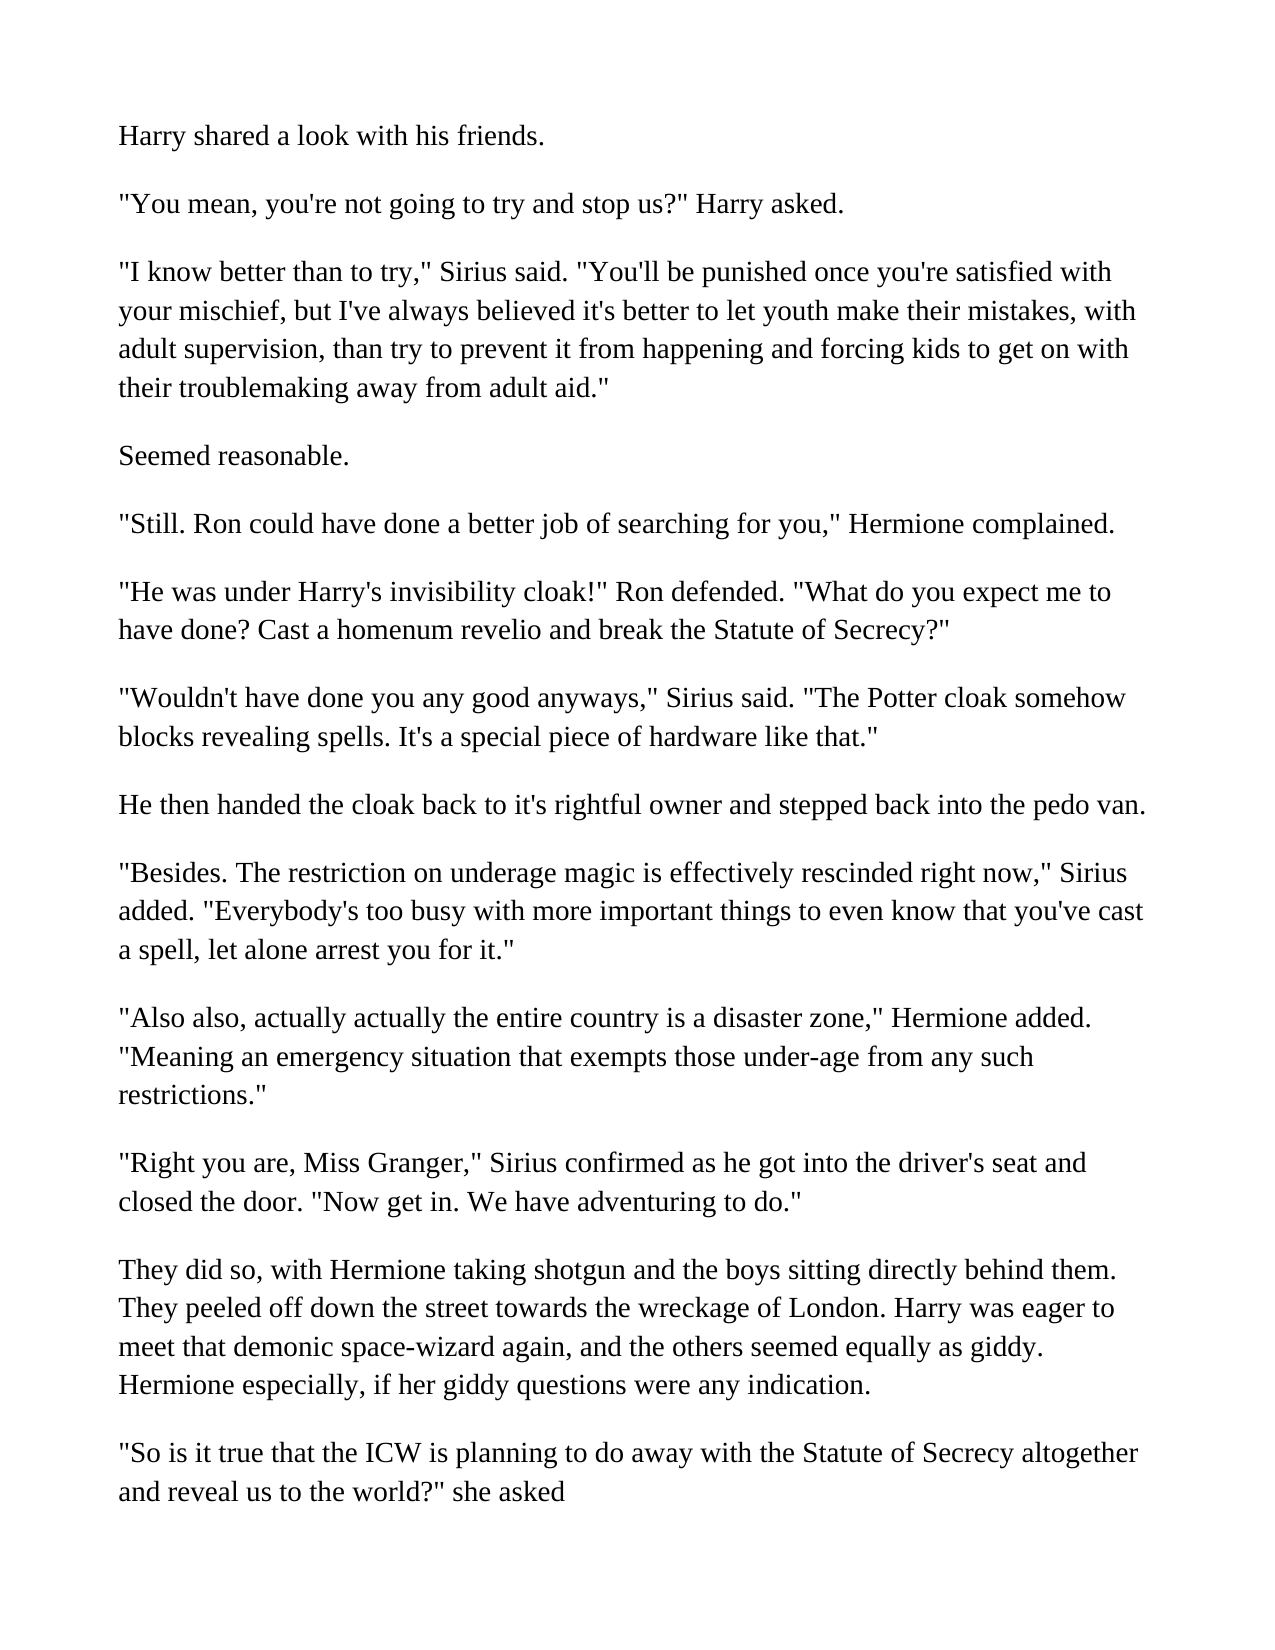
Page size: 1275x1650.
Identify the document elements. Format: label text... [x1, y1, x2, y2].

text "Besides. The restriction on underage magic is effectively rescinded right now," Sirius added. "Everybody's too busy with more important things to even know that you've cast a spell, let alone arrest you for it." [118, 855, 1157, 966]
text "So is it true that the ICW is planning to do away with the Statute of Secrecy altogether and reveal us to the world?" she asked [118, 1435, 1157, 1507]
text "Right you are, Miss Granger," Sirius confirmed as he got into the driver's seat and closed the door. "Now get in. We have adventuring to do." [118, 1145, 1157, 1217]
text "Wouldn't have done you any good anyways," Sirius said. "The Potter cloak somehow blocks revealing spells. It's a special piece of hardware like that." [118, 680, 1157, 752]
text "Also also, actually actually the entire country is a disaster zone," Hermione added. "Meaning an emergency situation that exempts those under-age from any such restrictions." [118, 1000, 1157, 1111]
text "I know better than to try," Sirius said. "You'll be punished once you're satisfied with your mischief, but I've always believed it's better to let youth make their mistakes, with adult supervision, than try to prevent it from happening and forcing kids to get on with their troublemaking away from adult aid." [118, 254, 1157, 403]
text They did so, with Hermione taking shotgun and the boys sitting directly behind them. They peeled off down the street towards the wreckage of London. Harry was eager to meet that demonic space-wizard again, and the others seemed equally as giddy. Hermione especially, if her giddy questions were any indication. [118, 1252, 1157, 1401]
text "You mean, you're not going to try and stop us?" Harry asked. [118, 186, 1157, 220]
text "He was under Harry's invisibility cloak!" Ron defended. "What do you expect me to have done? Cast a homenum revelio and break the Statute of Secrecy?" [118, 574, 1157, 646]
text He then handed the cloak back to it's rightful owner and stepped back into the pedo van. [118, 787, 1157, 821]
text Harry shared a look with his friends. [118, 118, 1157, 152]
text "Still. Ron could have done a better job of searching for you," Hermione complained. [118, 506, 1157, 539]
text Seemed reasonable. [118, 438, 1157, 471]
